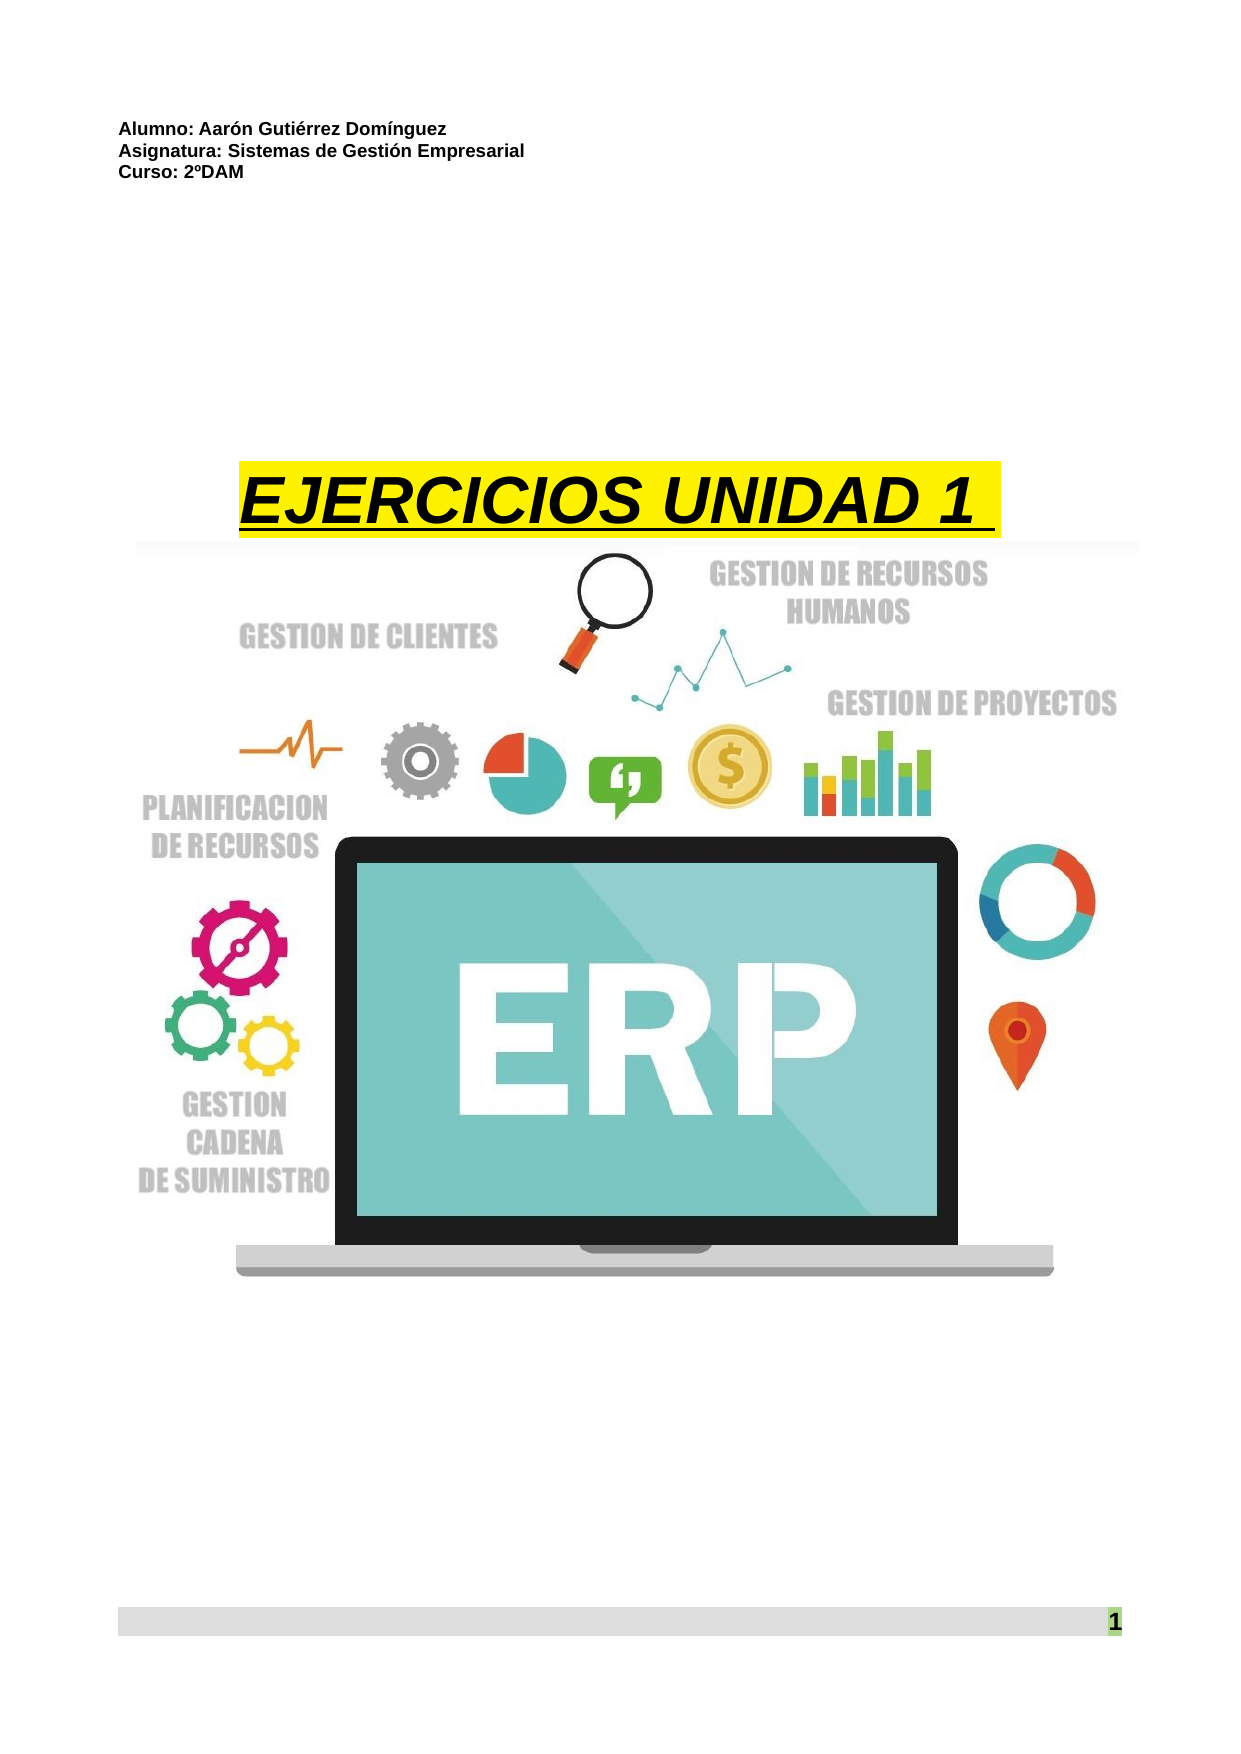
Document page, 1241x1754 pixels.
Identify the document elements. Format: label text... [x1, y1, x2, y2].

picture [135, 542, 1140, 1289]
text EJERCICIOS UNIDAD 1 [118, 461, 1122, 538]
